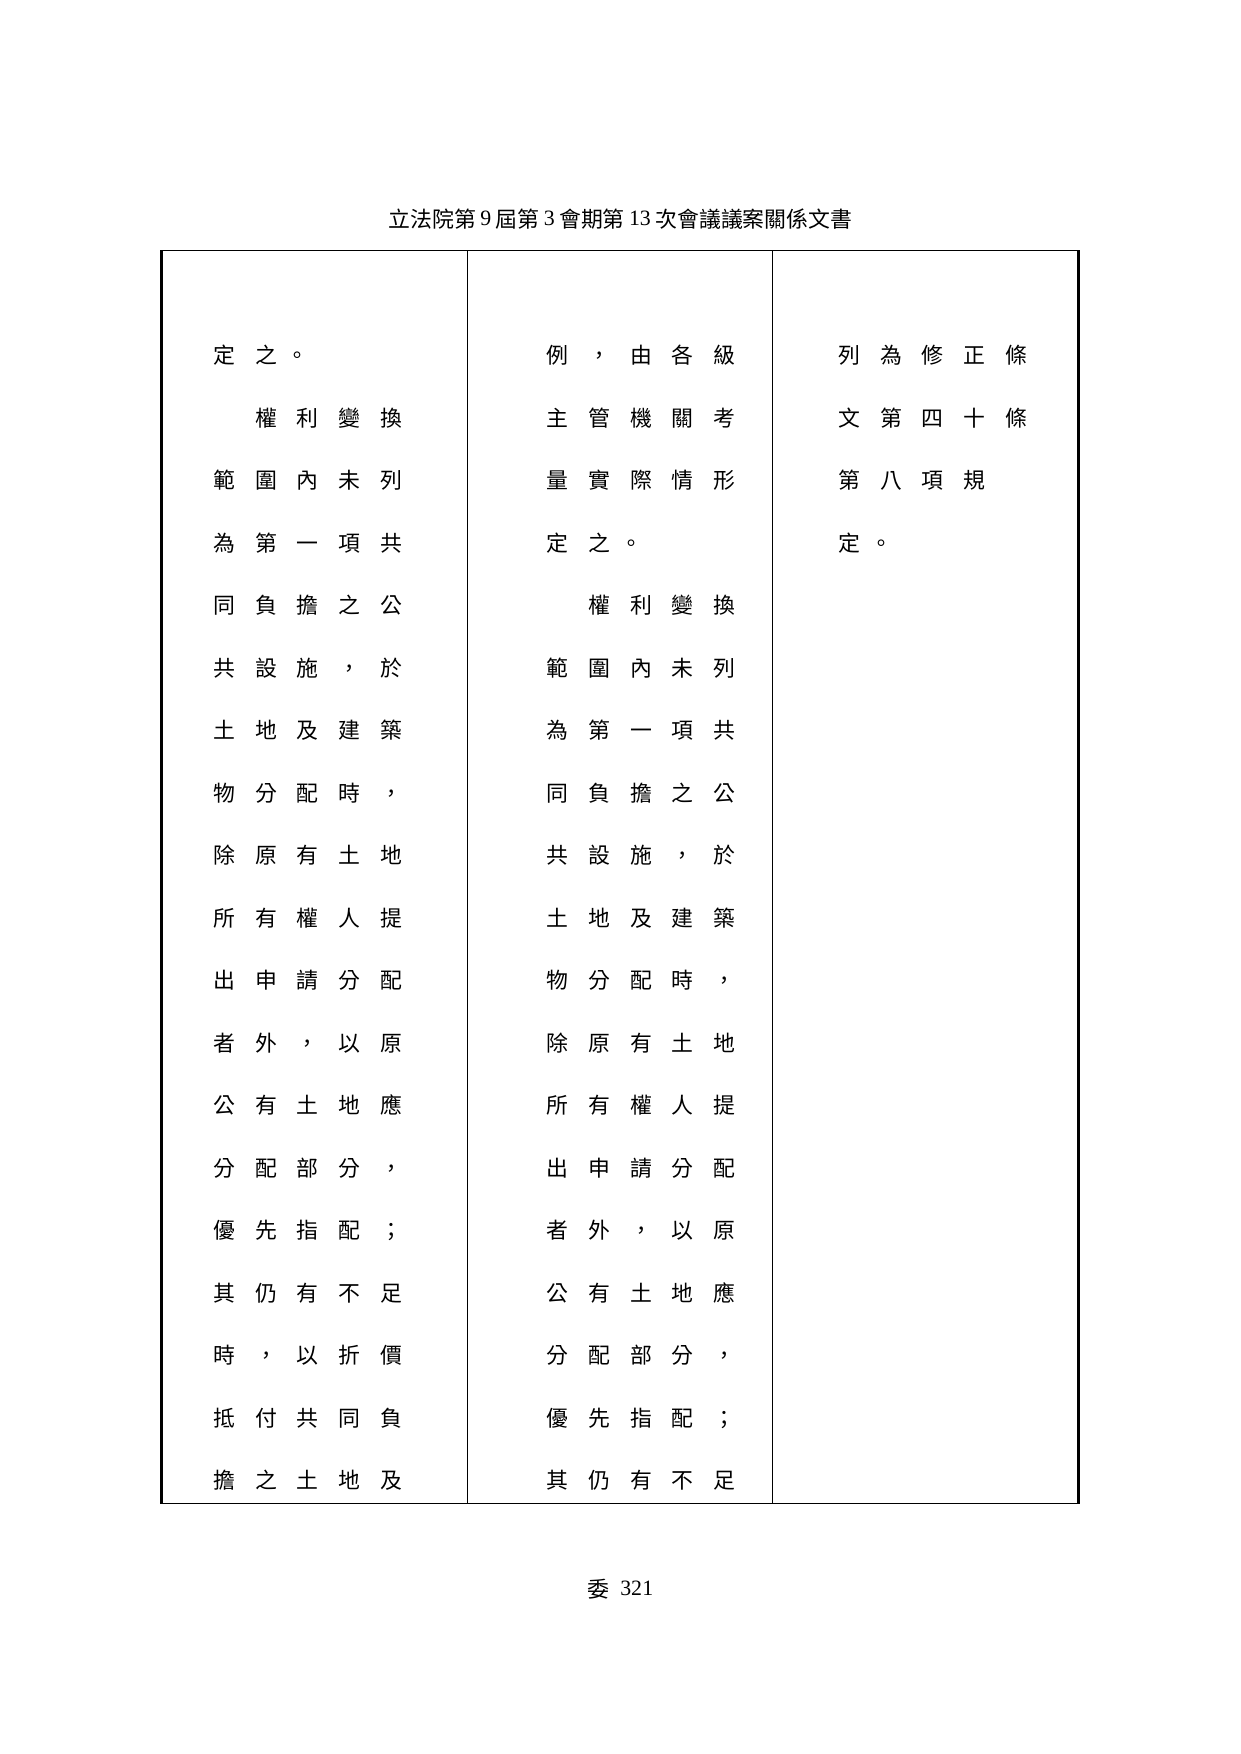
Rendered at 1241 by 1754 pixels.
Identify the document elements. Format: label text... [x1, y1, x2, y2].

table_cell 列為修正條文第四十條第八項規定。 [773, 251, 1077, 1503]
table_cell 例，由各級主管機關考量實際情形定之。 權利變換範圍內未列為第一項共同負擔之公共設施，於土地及建築物分配時，除原有土地所有權人提出申請分配者外，以原公有土地應分配部分，優先指配；其仍有不足 [468, 251, 772, 1503]
table_cell 定之。 權利變換範圍內未列為第一項共同負擔之公共設施，於土地及建築物分配時，除原有土地所有權人提出申請分配者外，以原公有土地應分配部分，優先指配；其仍有不足時，以折價抵付共同負擔之土地及 [163, 251, 467, 1503]
